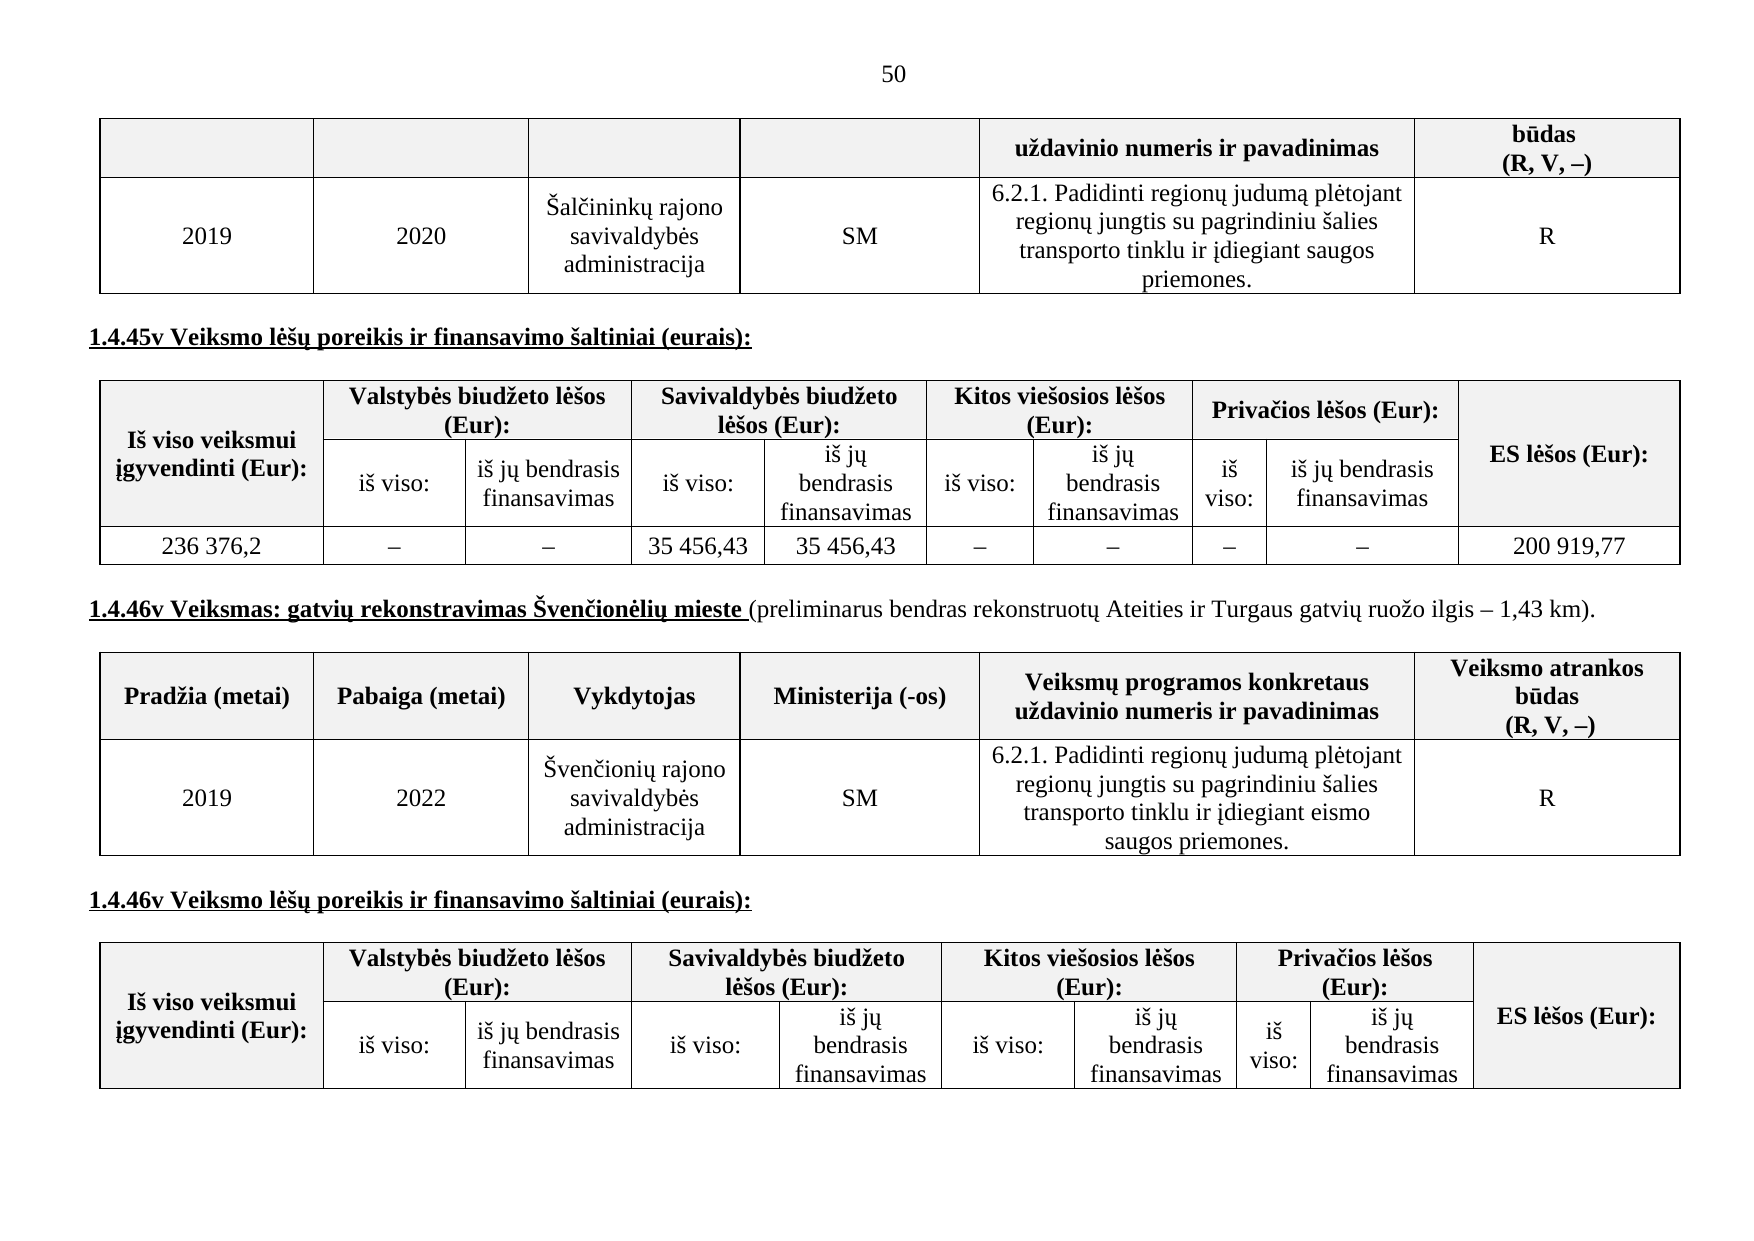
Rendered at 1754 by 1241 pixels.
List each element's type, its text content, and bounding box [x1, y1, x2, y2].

table_header uždavinio numeris ir pavadinimas [980, 119, 1414, 177]
table_cell – [1267, 527, 1458, 564]
table_header Valstybės biudžeto lėšos (Eur): [324, 943, 631, 1001]
table_cell 2022 [314, 740, 528, 855]
table_cell iš jų bendrasis finansavimas [466, 440, 631, 526]
table_header Kitos viešosios lėšos (Eur): [942, 943, 1236, 1001]
table_cell 236 376,2 [101, 527, 323, 564]
table_header Pabaiga (metai) [314, 653, 528, 739]
table_cell – [927, 527, 1033, 564]
table_cell – [1193, 527, 1266, 564]
table_cell R [1415, 740, 1679, 855]
table_cell iš jų bendrasis finansavimas [780, 1002, 941, 1088]
table_header [741, 119, 979, 177]
table_cell iš jų bendrasis finansavimas [1267, 440, 1458, 526]
table_cell iš viso: [632, 440, 764, 526]
table_header [101, 119, 313, 177]
table_cell iš viso: [324, 1002, 465, 1088]
table_cell iš viso: [1193, 440, 1266, 526]
table_cell iš viso: [632, 1002, 779, 1088]
table_cell 2020 [314, 178, 528, 293]
table_cell 35 456,43 [765, 527, 926, 564]
text 1.4.46v Veiksmo lėšų poreikis ir finansavimo šaltiniai (eurais): [89, 885, 1698, 913]
table_cell 2019 [101, 178, 313, 293]
table_cell R [1415, 178, 1679, 293]
table_header Vykdytojas [529, 653, 739, 739]
table_cell – [466, 527, 631, 564]
table_header Valstybės biudžeto lėšos (Eur): [324, 381, 631, 438]
table_header ES lėšos (Eur): [1459, 381, 1679, 526]
table_cell iš jų bendrasis finansavimas [1034, 440, 1192, 526]
table_header [529, 119, 739, 177]
table_cell Šalčininkų rajono savivaldybės administracija [529, 178, 739, 293]
table_header Privačios lėšos (Eur): [1237, 943, 1473, 1001]
table_cell iš viso: [324, 440, 465, 526]
table_header Iš viso veiksmui įgyvendinti (Eur): [101, 943, 323, 1088]
table_cell iš viso: [942, 1002, 1074, 1088]
table_cell iš jų bendrasis finansavimas [466, 1002, 631, 1088]
table_cell 6.2.1. Padidinti regionų judumą plėtojant regionų jungtis su pagrindiniu šalies transporto tinklu ir įdiegiant saugos priemones. [980, 178, 1414, 293]
table_cell – [324, 527, 465, 564]
table_header Ministerija (-os) [741, 653, 979, 739]
table_header Veiksmų programos konkretaus uždavinio numeris ir pavadinimas [980, 653, 1414, 739]
table_header Pradžia (metai) [101, 653, 313, 739]
table_cell 35 456,43 [632, 527, 764, 564]
table_cell 6.2.1. Padidinti regionų judumą plėtojant regionų jungtis su pagrindiniu šalies transporto tinklu ir įdiegiant eismo saugos priemones. [980, 740, 1414, 855]
table_header Kitos viešosios lėšos (Eur): [927, 381, 1192, 438]
table_header [314, 119, 528, 177]
table_cell iš viso: [927, 440, 1033, 526]
table_header Savivaldybės biudžeto lėšos (Eur): [632, 943, 941, 1001]
text 1.4.46v Veiksmas: gatvių rekonstravimas Švenčionėlių mieste (preliminarus bendras rekonstruotų Ateities ir Turgaus gatvių ruožo ilgis – 1,43 km). [89, 594, 1698, 623]
table_cell – [1034, 527, 1192, 564]
table_cell Švenčionių rajono savivaldybės administracija [529, 740, 739, 855]
table_header būdas (R, V, –) [1415, 119, 1679, 177]
table_header Savivaldybės biudžeto lėšos (Eur): [632, 381, 926, 438]
table_cell iš jų bendrasis finansavimas [1311, 1002, 1473, 1088]
table_cell 2019 [101, 740, 313, 855]
table_header Iš viso veiksmui įgyvendinti (Eur): [101, 381, 323, 526]
table_cell iš jų bendrasis finansavimas [765, 440, 926, 526]
table_header Veiksmo atrankos būdas (R, V, –) [1415, 653, 1679, 739]
table_cell iš viso: [1237, 1002, 1310, 1088]
table_header ES lėšos (Eur): [1474, 943, 1679, 1088]
text 1.4.45v Veiksmo lėšų poreikis ir finansavimo šaltiniai (eurais): [89, 322, 1698, 351]
table_cell 200 919,77 [1459, 527, 1679, 564]
table_header Privačios lėšos (Eur): [1193, 381, 1458, 438]
table_cell SM [741, 740, 979, 855]
table_cell SM [741, 178, 979, 293]
table_cell iš jų bendrasis finansavimas [1075, 1002, 1236, 1088]
